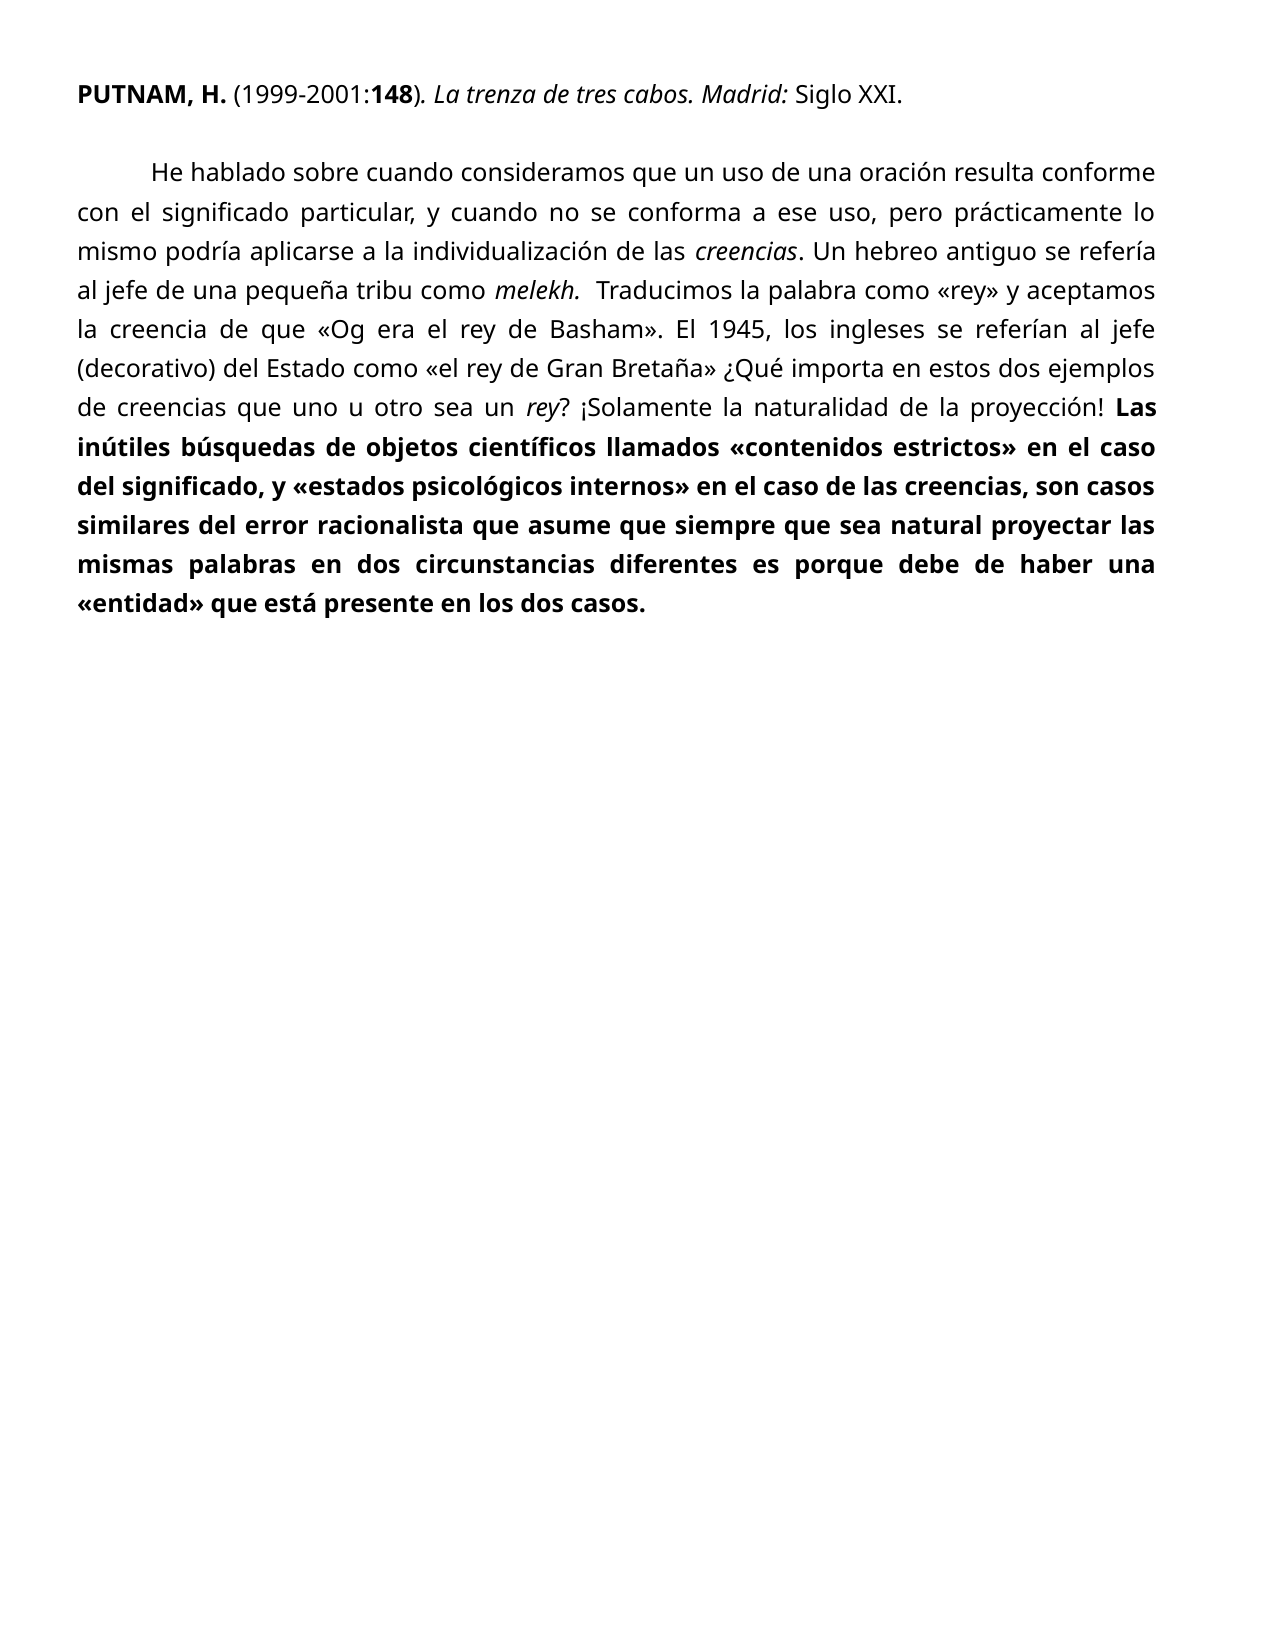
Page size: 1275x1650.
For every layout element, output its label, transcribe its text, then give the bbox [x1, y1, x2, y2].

text He hablado sobre cuando consideramos que un uso de una oración resulta conforme con el significado particular, y cuando no se conforma a ese uso, pero prácticamente lo mismo podría aplicarse a la individualización de las creencias. Un hebreo antiguo se refería al jefe de una pequeña tribu como melekh. Traducimos la palabra como «rey» y aceptamos la creencia de que «Og era el rey de Basham». El 1945, los ingleses se referían al jefe (decorativo) del Estado como «el rey de Gran Bretaña» ¿Qué importa en estos dos ejemplos de creencias que uno u otro sea un rey? ¡Solamente la naturalidad de la proyección! Las inútiles búsquedas de objetos científicos llamados «contenidos estrictos» en el caso del significado, y «estados psicológicos internos» en el caso de las creencias, son casos similares del error racionalista que asume que siempre que sea natural proyectar las mismas palabras en dos circunstancias diferentes es porque debe de haber una «entidad» que está presente en los dos casos. [77, 155, 1157, 620]
text PUTNAM, H. (1999-2001:148). La trenza de tres cabos. Madrid: Siglo XXI. [77, 77, 1157, 111]
